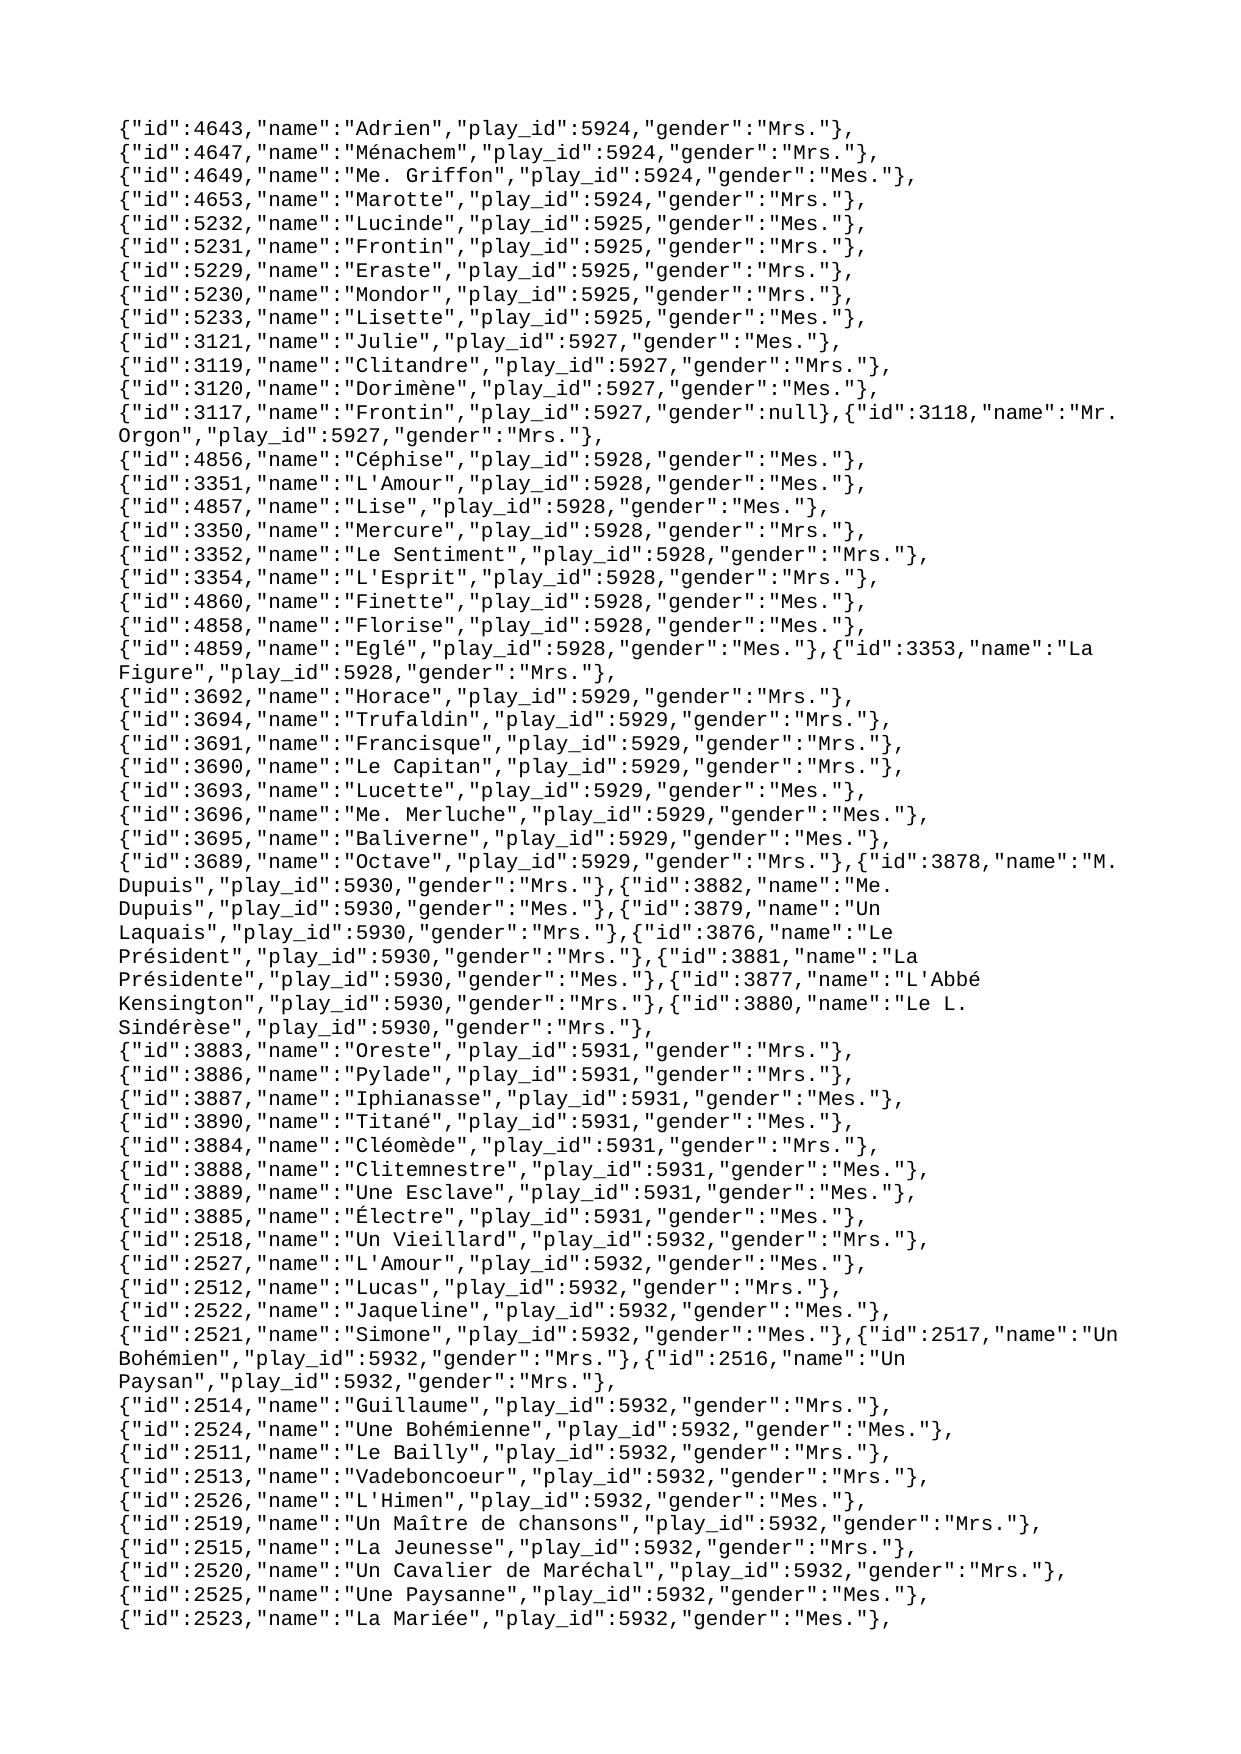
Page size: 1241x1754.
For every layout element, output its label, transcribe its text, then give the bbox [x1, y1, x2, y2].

text {"id":4643,"name":"Adrien","play_id":5924,"gender":"Mrs."},{"id":4647,"name":"Ménachem","play_id":5924,"gender":"Mrs."},{"id":4649,"name":"Me. Griffon","play_id":5924,"gender":"Mes."},{"id":4653,"name":"Marotte","play_id":5924,"gender":"Mrs."},{"id":5232,"name":"Lucinde","play_id":5925,"gender":"Mes."},{"id":5231,"name":"Frontin","play_id":5925,"gender":"Mrs."},{"id":5229,"name":"Eraste","play_id":5925,"gender":"Mrs."},{"id":5230,"name":"Mondor","play_id":5925,"gender":"Mrs."},{"id":5233,"name":"Lisette","play_id":5925,"gender":"Mes."},{"id":3121,"name":"Julie","play_id":5927,"gender":"Mes."},{"id":3119,"name":"Clitandre","play_id":5927,"gender":"Mrs."},{"id":3120,"name":"Dorimène","play_id":5927,"gender":"Mes."},{"id":3117,"name":"Frontin","play_id":5927,"gender":null},{"id":3118,"name":"Mr. Orgon","play_id":5927,"gender":"Mrs."},{"id":4856,"name":"Céphise","play_id":5928,"gender":"Mes."},{"id":3351,"name":"L'Amour","play_id":5928,"gender":"Mes."},{"id":4857,"name":"Lise","play_id":5928,"gender":"Mes."},{"id":3350,"name":"Mercure","play_id":5928,"gender":"Mrs."},{"id":3352,"name":"Le Sentiment","play_id":5928,"gender":"Mrs."},{"id":3354,"name":"L'Esprit","play_id":5928,"gender":"Mrs."},{"id":4860,"name":"Finette","play_id":5928,"gender":"Mes."},{"id":4858,"name":"Florise","play_id":5928,"gender":"Mes."},{"id":4859,"name":"Eglé","play_id":5928,"gender":"Mes."},{"id":3353,"name":"La Figure","play_id":5928,"gender":"Mrs."},{"id":3692,"name":"Horace","play_id":5929,"gender":"Mrs."},{"id":3694,"name":"Trufaldin","play_id":5929,"gender":"Mrs."},{"id":3691,"name":"Francisque","play_id":5929,"gender":"Mrs."},{"id":3690,"name":"Le Capitan","play_id":5929,"gender":"Mrs."},{"id":3693,"name":"Lucette","play_id":5929,"gender":"Mes."},{"id":3696,"name":"Me. Merluche","play_id":5929,"gender":"Mes."},{"id":3695,"name":"Baliverne","play_id":5929,"gender":"Mes."},{"id":3689,"name":"Octave","play_id":5929,"gender":"Mrs."},{"id":3878,"name":"M. Dupuis","play_id":5930,"gender":"Mrs."},{"id":3882,"name":"Me. Dupuis","play_id":5930,"gender":"Mes."},{"id":3879,"name":"Un Laquais","play_id":5930,"gender":"Mrs."},{"id":3876,"name":"Le Président","play_id":5930,"gender":"Mrs."},{"id":3881,"name":"La Présidente","play_id":5930,"gender":"Mes."},{"id":3877,"name":"L'Abbé Kensington","play_id":5930,"gender":"Mrs."},{"id":3880,"name":"Le L. Sindérèse","play_id":5930,"gender":"Mrs."},{"id":3883,"name":"Oreste","play_id":5931,"gender":"Mrs."},{"id":3886,"name":"Pylade","play_id":5931,"gender":"Mrs."},{"id":3887,"name":"Iphianasse","play_id":5931,"gender":"Mes."},{"id":3890,"name":"Titané","play_id":5931,"gender":"Mes."},{"id":3884,"name":"Cléomède","play_id":5931,"gender":"Mrs."},{"id":3888,"name":"Clitemnestre","play_id":5931,"gender":"Mes."},{"id":3889,"name":"Une Esclave","play_id":5931,"gender":"Mes."},{"id":3885,"name":"Électre","play_id":5931,"gender":"Mes."},{"id":2518,"name":"Un Vieillard","play_id":5932,"gender":"Mrs."},{"id":2527,"name":"L'Amour","play_id":5932,"gender":"Mes."},{"id":2512,"name":"Lucas","play_id":5932,"gender":"Mrs."},{"id":2522,"name":"Jaqueline","play_id":5932,"gender":"Mes."},{"id":2521,"name":"Simone","play_id":5932,"gender":"Mes."},{"id":2517,"name":"Un Bohémien","play_id":5932,"gender":"Mrs."},{"id":2516,"name":"Un Paysan","play_id":5932,"gender":"Mrs."},{"id":2514,"name":"Guillaume","play_id":5932,"gender":"Mrs."},{"id":2524,"name":"Une Bohémienne","play_id":5932,"gender":"Mes."},{"id":2511,"name":"Le Bailly","play_id":5932,"gender":"Mrs."},{"id":2513,"name":"Vadeboncoeur","play_id":5932,"gender":"Mrs."},{"id":2526,"name":"L'Himen","play_id":5932,"gender":"Mes."},{"id":2519,"name":"Un Maître de chansons","play_id":5932,"gender":"Mrs."},{"id":2515,"name":"La Jeunesse","play_id":5932,"gender":"Mrs."},{"id":2520,"name":"Un Cavalier de Maréchal","play_id":5932,"gender":"Mrs."},{"id":2525,"name":"Une Paysanne","play_id":5932,"gender":"Mes."},{"id":2523,"name":"La Mariée","play_id":5932,"gender":"Mes."}, [118, 118, 1122, 1631]
